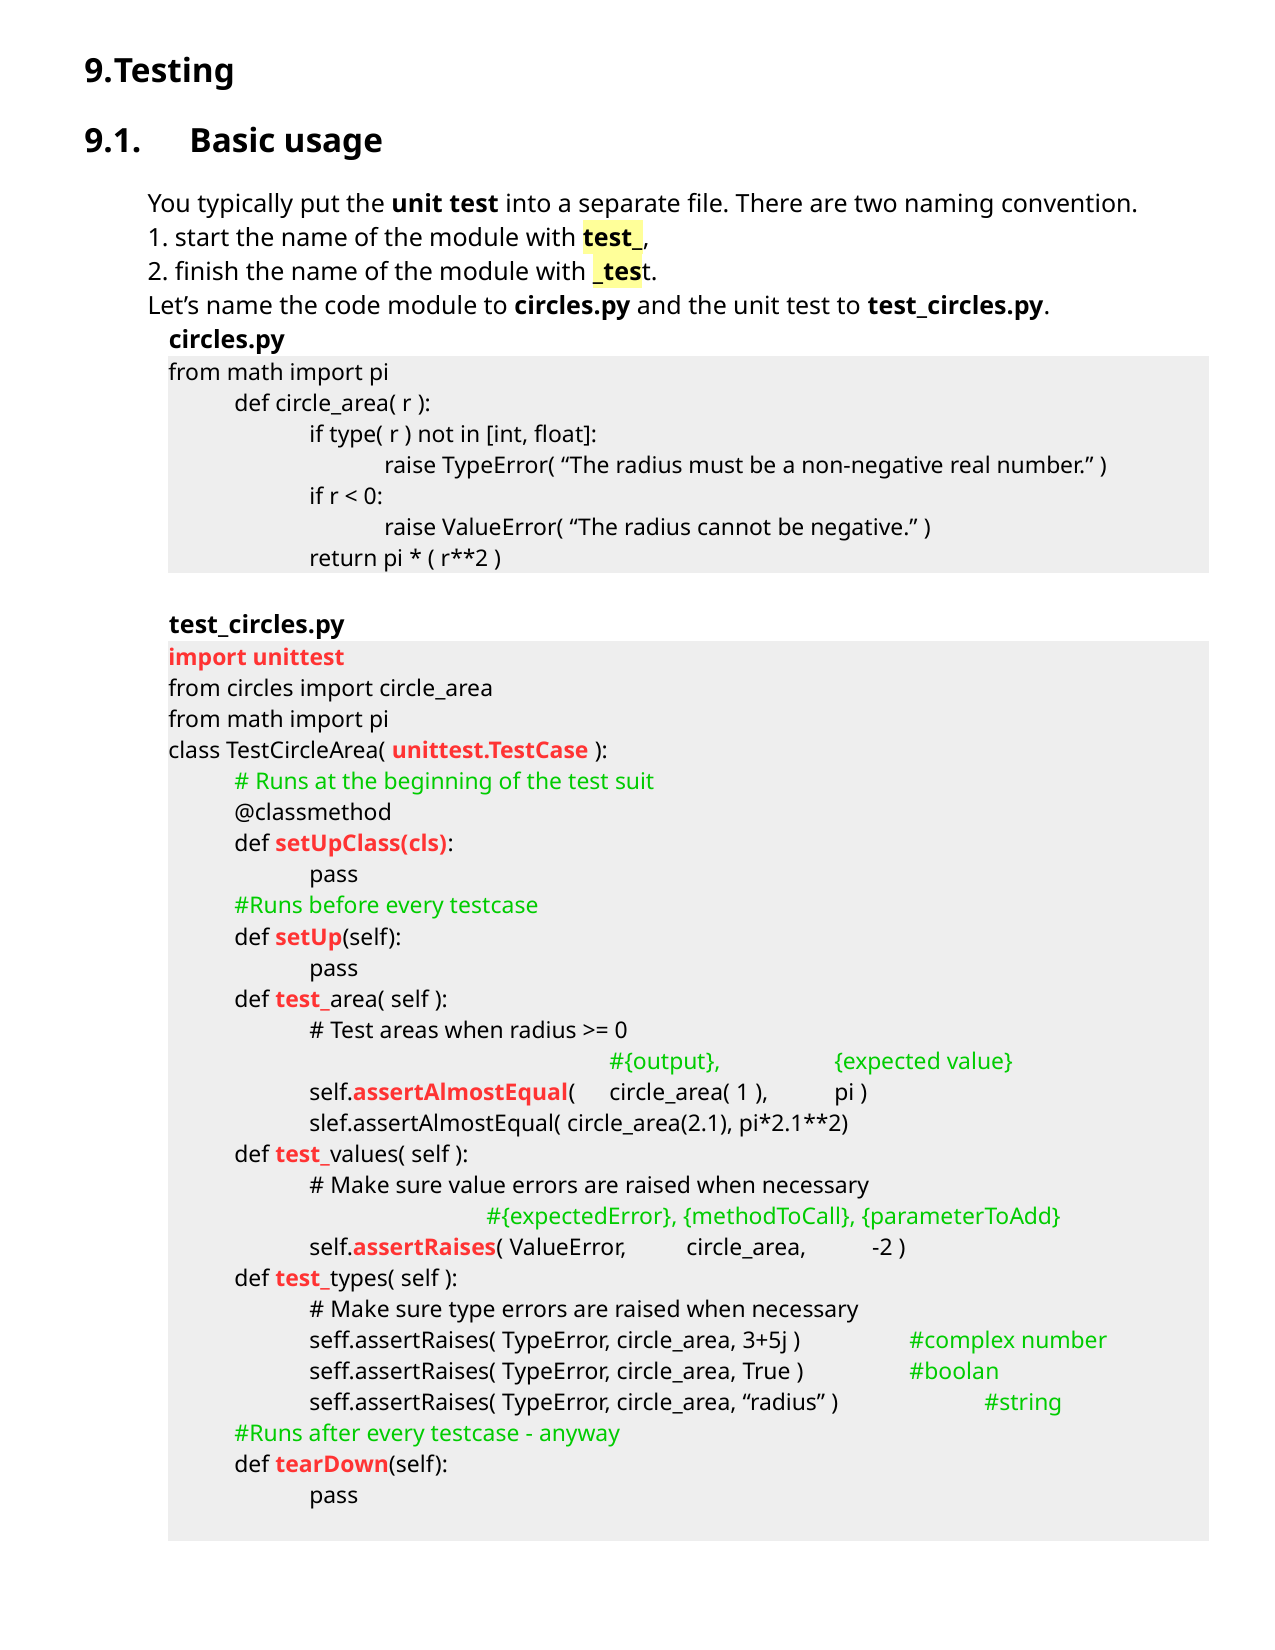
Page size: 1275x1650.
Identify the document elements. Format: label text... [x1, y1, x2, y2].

text import unittest [168, 641, 1209, 672]
text #Runs before every testcase def setUp(self): pass [168, 889, 1209, 982]
text def test_area( self ): [168, 982, 1209, 1013]
text seff.assertRaises( TypeError, circle_area, True ) #boolan [168, 1355, 1209, 1386]
text if r < 0: [168, 480, 1209, 511]
text circles.py [168, 322, 1209, 356]
text #{expectedError}, {methodToCall}, {parameterToAdd} [168, 1200, 1209, 1231]
text Let’s name the code module to circles.py and the unit test to test_circles.py. [132, 288, 1209, 322]
text seff.assertRaises( TypeError, circle_area, 3+5j ) #complex number [168, 1324, 1209, 1355]
subtitle Testing [84, 46, 1209, 92]
text # Make sure value errors are raised when necessary [168, 1169, 1209, 1200]
text def circle_area( r ): [168, 387, 1209, 418]
text self.assertAlmostEqual( circle_area( 1 ), pi ) [168, 1076, 1209, 1107]
text #{output}, {expected value} [168, 1044, 1209, 1076]
text def tearDown(self): pass [168, 1448, 1209, 1541]
subtitle Basic usage [84, 116, 1209, 162]
text def setUpClass(cls): pass [168, 827, 1209, 889]
text class TestCircleArea( unittest.TestCase ): [168, 734, 1209, 765]
text slef.assertAlmostEqual( circle_area(2.1), pi*2.1**2) [168, 1107, 1209, 1138]
text # Runs at the beginning of the test suit [168, 765, 1209, 796]
text test_circles.py [168, 607, 1209, 641]
text def test_values( self ): [168, 1138, 1209, 1169]
text # Test areas when radius >= 0 [168, 1013, 1209, 1044]
text return pi * ( r**2 ) [168, 542, 1209, 573]
text raise ValueError( “The radius cannot be negative.” ) [168, 511, 1209, 542]
text seff.assertRaises( TypeError, circle_area, “radius” ) #string [168, 1386, 1209, 1417]
text from math import pi [168, 703, 1209, 734]
text You typically put the unit test into a separate file. There are two naming convention. [132, 186, 1209, 220]
text # Make sure type errors are raised when necessary [168, 1293, 1209, 1324]
text raise TypeError( “The radius must be a non-negative real number.” ) [168, 449, 1209, 480]
text 2. finish the name of the module with _test. [132, 254, 1209, 288]
text 1. start the name of the module with test_, [132, 220, 1209, 254]
text #Runs after every testcase - anyway [168, 1417, 1209, 1448]
text from math import pi [168, 356, 1209, 387]
text def test_types( self ): [168, 1262, 1209, 1293]
text from circles import circle_area [168, 672, 1209, 703]
text self.assertRaises( ValueError, circle_area, -2 ) [168, 1231, 1209, 1262]
text if type( r ) not in [int, float]: [168, 418, 1209, 449]
text @classmethod [168, 796, 1209, 827]
